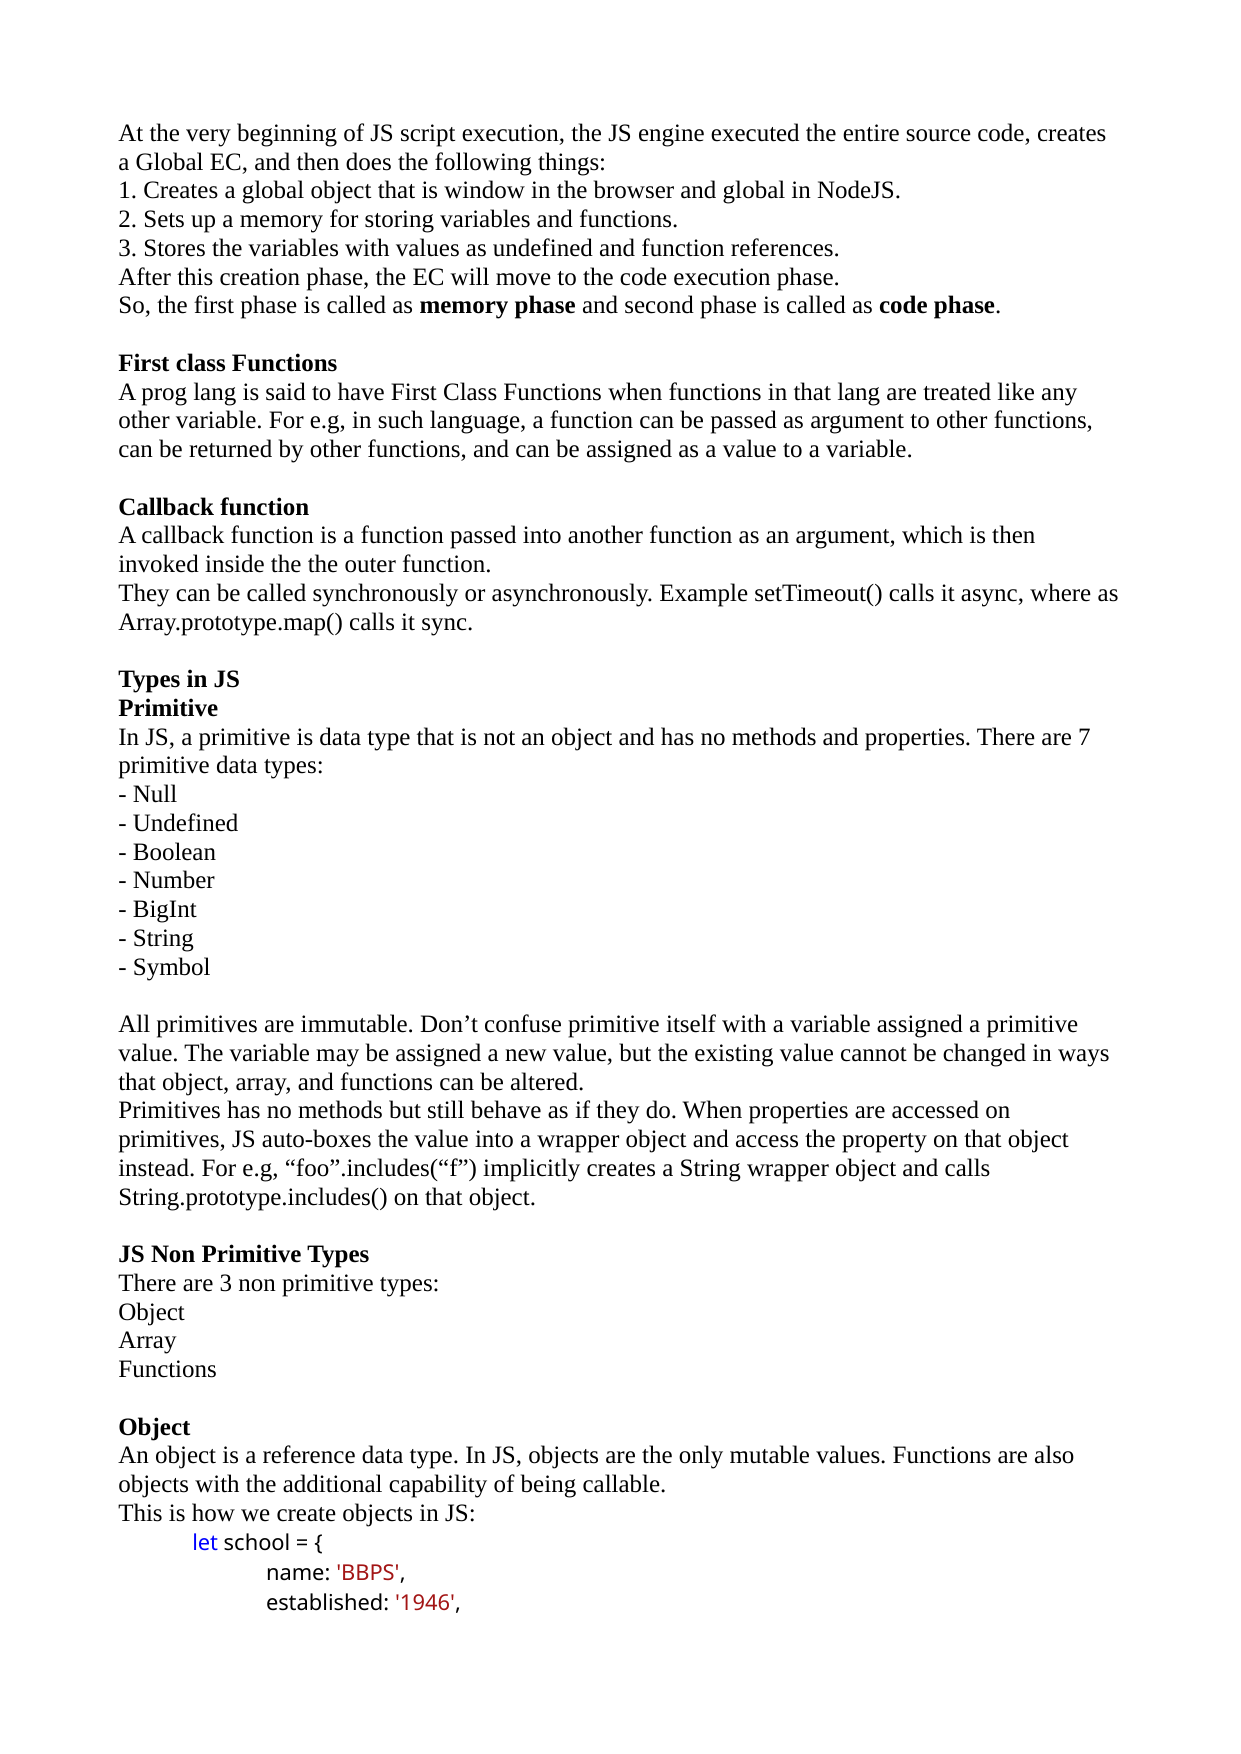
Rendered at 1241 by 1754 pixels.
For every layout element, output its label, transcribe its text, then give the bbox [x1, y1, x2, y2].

text - String [118, 923, 1122, 952]
text Callback function [118, 492, 1122, 521]
text At the very beginning of JS script execution, the JS engine executed the entire source code, creates a Global EC, and then does the following things: [118, 118, 1122, 176]
text - Null [118, 779, 1122, 808]
text In JS, a primitive is data type that is not an object and has no methods and properties. There are 7 primitive data types: [118, 722, 1122, 779]
text Object [118, 1297, 1122, 1326]
text let school = { [192, 1527, 1122, 1557]
text After this creation phase, the EC will move to the code execution phase. [118, 262, 1122, 291]
text This is how we create objects in JS: [118, 1498, 1122, 1527]
text 3. Stores the variables with values as undefined and function references. [118, 233, 1122, 262]
text So, the first phase is called as memory phase and second phase is called as code phase. [118, 291, 1122, 319]
text They can be called synchronously or asynchronously. Example setTimeout() calls it async, where as Array.prototype.map() calls it sync. [118, 578, 1122, 636]
text A callback function is a function passed into another function as an argument, which is then invoked inside the the outer function. [118, 521, 1122, 578]
text Functions [118, 1354, 1122, 1383]
text Types in JS [118, 664, 1122, 693]
text Primitives has no methods but still behave as if they do. When properties are accessed on primitives, JS auto-boxes the value into a wrapper object and access the property on that object instead. For e.g, “foo”.includes(“f”) implicitly creates a String wrapper object and calls String.prototype.includes() on that object. [118, 1096, 1122, 1211]
text All primitives are immutable. Don’t confuse primitive itself with a variable assigned a primitive value. The variable may be assigned a new value, but the existing value cannot be changed in ways that object, array, and functions can be altered. [118, 1009, 1122, 1096]
text A prog lang is said to have First Class Functions when functions in that lang are treated like any other variable. For e.g, in such language, a function can be passed as argument to other functions, can be returned by other functions, and can be assigned as a value to a variable. [118, 377, 1122, 463]
text JS Non Primitive Types [118, 1239, 1122, 1268]
text - Number [118, 866, 1122, 894]
text - Boolean [118, 837, 1122, 866]
text Primitive [118, 693, 1122, 722]
text First class Functions [118, 348, 1122, 377]
text established: '1946', [266, 1586, 1122, 1616]
text name: 'BBPS', [266, 1557, 1122, 1586]
text - BigInt [118, 894, 1122, 923]
text There are 3 non primitive types: [118, 1268, 1122, 1297]
text 2. Sets up a memory for storing variables and functions. [118, 204, 1122, 233]
text - Undefined [118, 808, 1122, 837]
text Object [118, 1412, 1122, 1441]
text An object is a reference data type. In JS, objects are the only mutable values. Functions are also objects with the additional capability of being callable. [118, 1441, 1122, 1498]
text 1. Creates a global object that is window in the browser and global in NodeJS. [118, 176, 1122, 204]
text Array [118, 1326, 1122, 1354]
text - Symbol [118, 952, 1122, 981]
